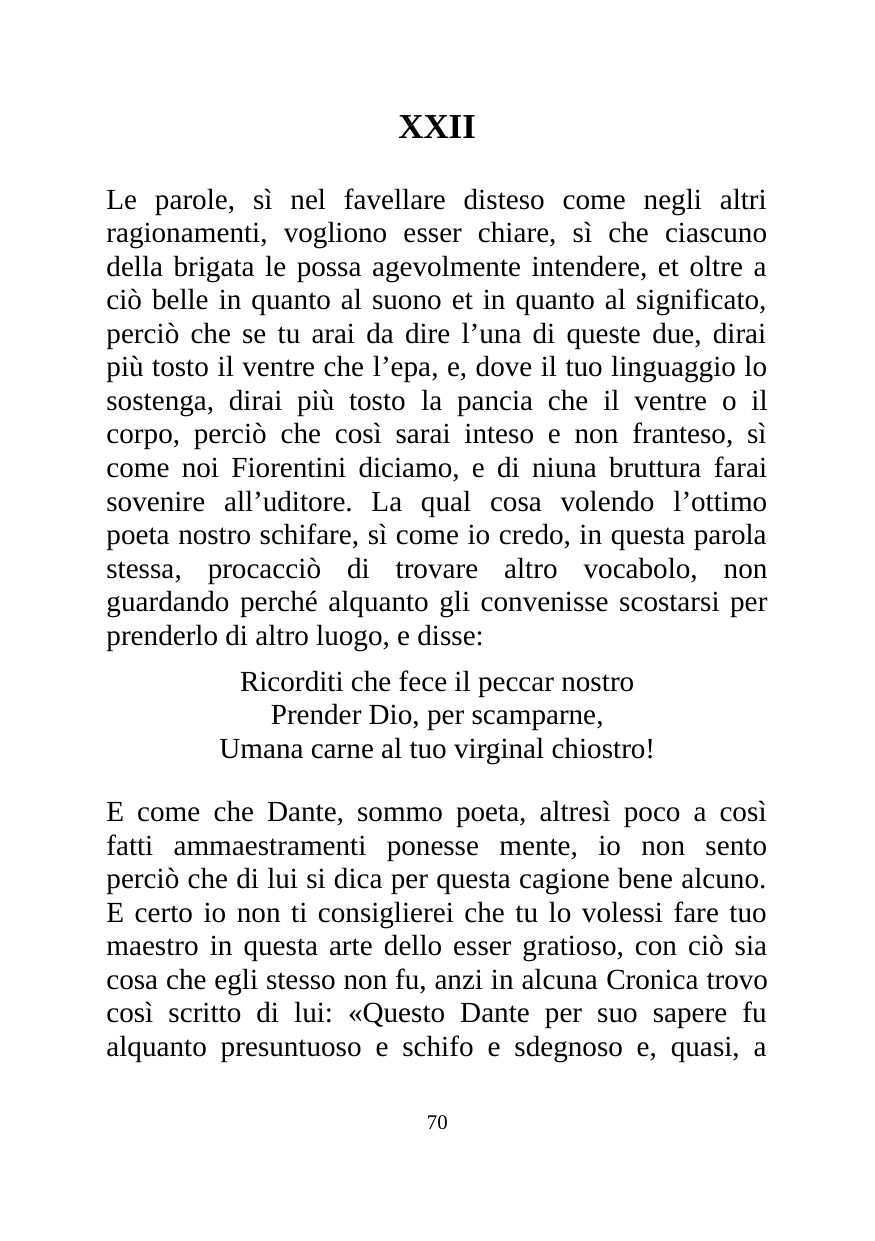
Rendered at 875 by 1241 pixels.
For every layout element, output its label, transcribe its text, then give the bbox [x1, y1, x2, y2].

text Ricorditi che fece il peccar nostro Prender Dio, per scamparne, Umana carne al tuo virginal chiostro! [106, 664, 768, 764]
text E come che Dante, sommo poeta, altresì poco a così fatti ammaestramenti ponesse mente, io non sento perciò che di lui si dica per questa cagione bene alcuno. E certo io non ti consiglierei che tu lo volessi fare tuo maestro in questa arte dello esser gratioso, con ciò sia cosa che egli stesso non fu, anzi in alcuna Cronica trovo così scritto di lui: «Questo Dante per suo sapere fu alquanto presuntuoso e schifo e sdegnoso e, quasi, a [106, 794, 768, 1062]
subtitle XXII [106, 106, 768, 146]
text Le parole, sì nel favellare disteso come negli altri ragionamenti, vogliono esser chiare, sì che ciascuno della brigata le possa agevolmente intendere, et oltre a ciò belle in quanto al suono et in quanto al significato, perciò che se tu arai da dire l’una di queste due, dirai più tosto il ventre che l’epa, e, dove il tuo linguaggio lo sostenga, dirai più tosto la pancia che il ventre o il corpo, perciò che così sarai inteso e non franteso, sì come noi Fiorentini diciamo, e di niuna bruttura farai sovenire all’uditore. La qual cosa volendo l’ottimo poeta nostro schifare, sì come io credo, in questa parola stessa, procacciò di trovare altro vocabolo, non guardando perché alquanto gli convenisse scostarsi per prenderlo di altro luogo, e disse: [106, 182, 768, 651]
